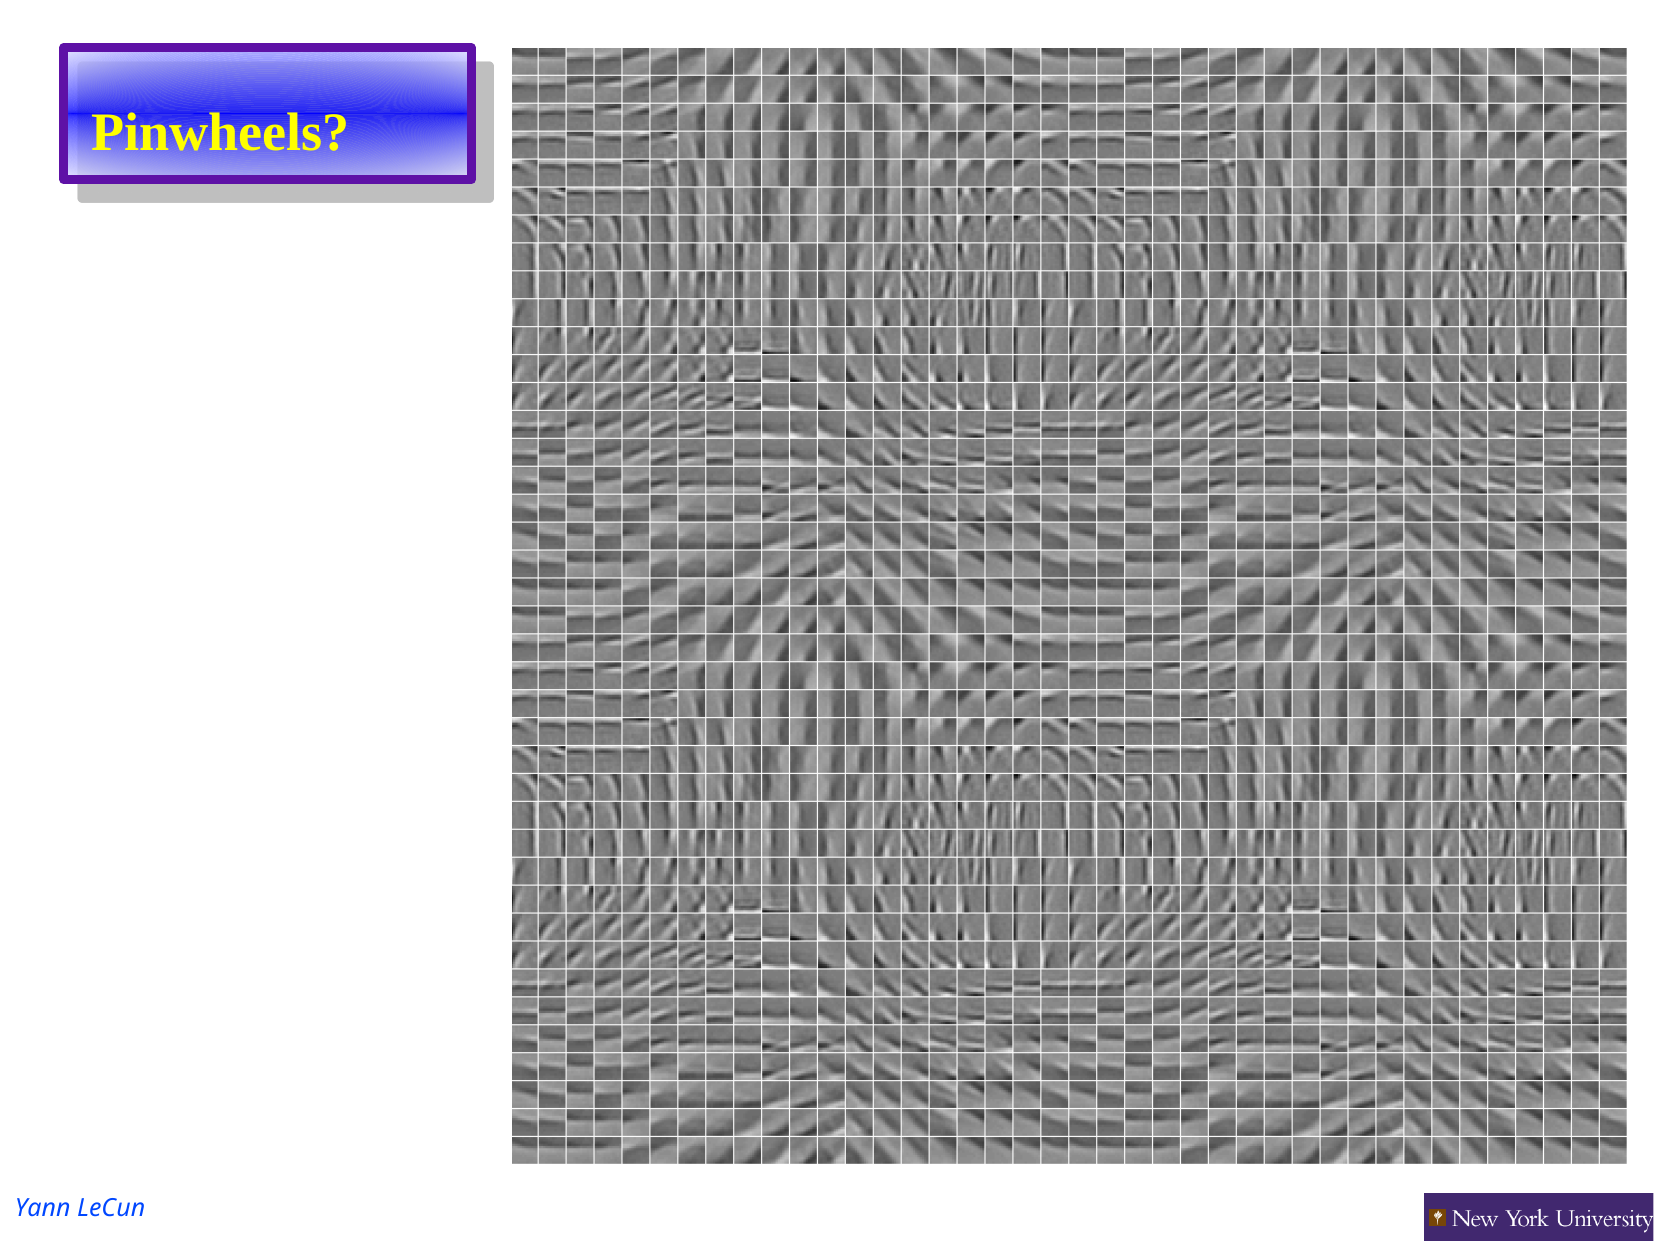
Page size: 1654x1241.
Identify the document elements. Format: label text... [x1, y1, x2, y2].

picture [512, 48, 1629, 1165]
title Pinwheels? [63, 47, 472, 180]
picture [1424, 1193, 1654, 1241]
